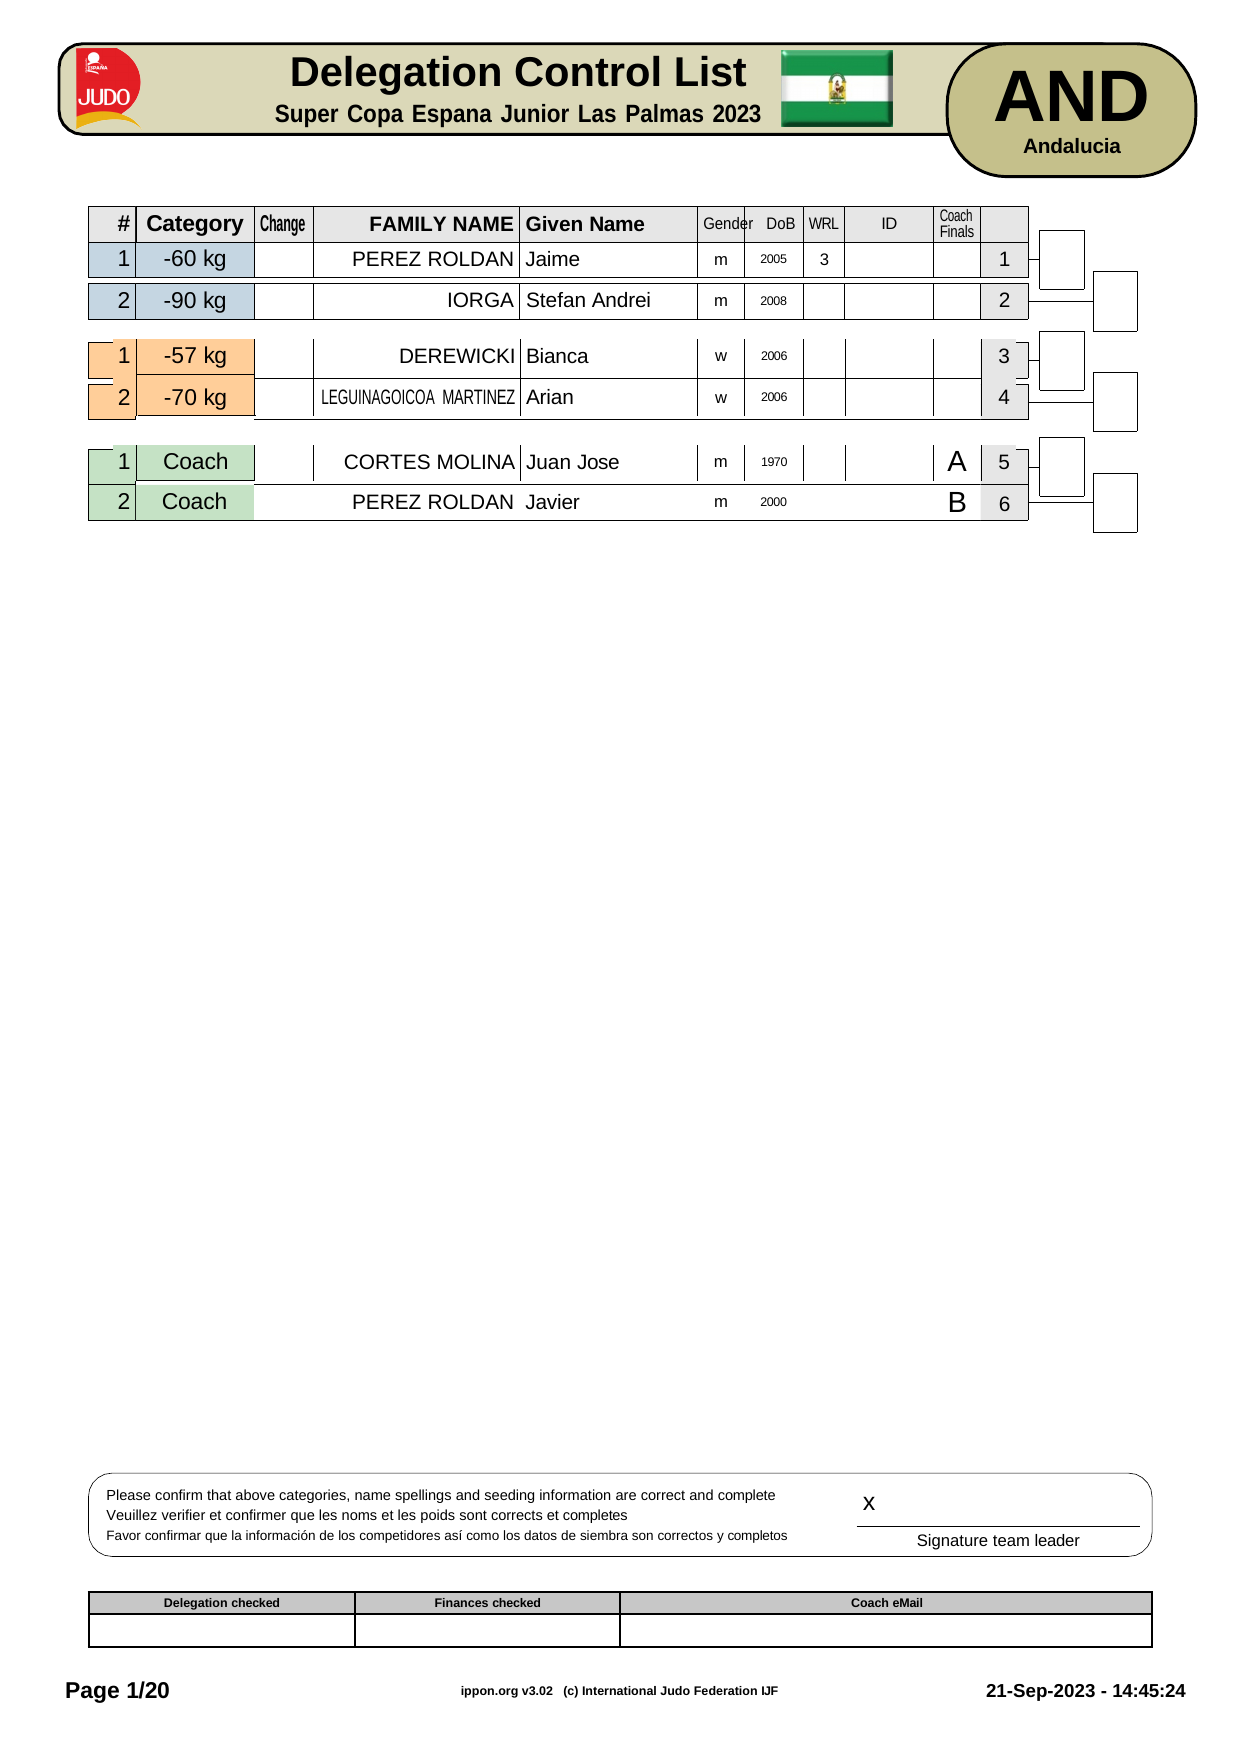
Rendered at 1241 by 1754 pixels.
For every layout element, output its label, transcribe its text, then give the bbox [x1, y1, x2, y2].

table_cell 1 [113, 339, 136, 378]
text m [714, 252, 730, 268]
table_cell A [934, 445, 981, 481]
table_header [934, 316, 981, 339]
table_cell [846, 339, 933, 378]
table_cell [804, 445, 845, 481]
table_header Delegation checked [90, 1593, 354, 1613]
table_cell w [698, 339, 744, 378]
text 3 [819, 252, 831, 268]
text # [117, 214, 132, 236]
picture [76, 48, 142, 130]
text Andalucia [992, 136, 1151, 158]
table_cell m [698, 445, 744, 481]
table_header [845, 316, 934, 339]
table_header [255, 316, 314, 339]
table_cell [113, 416, 136, 445]
table_cell LEGUINAGOICOA MARTINEZ [314, 378, 520, 416]
table_cell [804, 416, 845, 445]
table_cell 2 [113, 378, 136, 416]
text 1 [117, 245, 132, 272]
table_cell [314, 416, 520, 445]
table_cell [520, 416, 698, 445]
table_header [698, 316, 745, 339]
table_cell [804, 339, 845, 378]
text IORGA Stefan Andrei [447, 292, 654, 312]
table_cell 4 [982, 378, 1016, 416]
text -90 kg [145, 287, 245, 313]
text 2 Coach [117, 492, 230, 514]
text -60 kg [145, 245, 245, 272]
table_header [136, 316, 255, 339]
text 1 [999, 250, 1012, 271]
table_cell [255, 416, 314, 445]
text Coach Finals [939, 209, 976, 241]
table_header [804, 316, 845, 339]
table_cell [90, 1615, 354, 1646]
table_header [520, 316, 698, 339]
table_cell 2006 [745, 339, 803, 378]
table_cell -70 kg [137, 378, 254, 416]
table_cell 3 [982, 339, 1016, 378]
table_cell [745, 416, 804, 445]
text Please confirm that above categories, name spellings and seeding information are correct and complete [106, 1488, 792, 1503]
table_cell [846, 378, 933, 416]
table_header Coach eMail [621, 1593, 1151, 1613]
text Category [145, 214, 245, 236]
text Change [260, 214, 309, 236]
table_cell [934, 378, 981, 416]
text Delegation Control List [272, 54, 764, 95]
table_cell [981, 416, 1016, 445]
table_cell [804, 378, 845, 416]
table_cell [845, 416, 934, 445]
text 2008 [760, 296, 790, 308]
table_cell DEREWICKI [314, 339, 520, 378]
text AND [992, 66, 1151, 136]
table_cell [698, 416, 745, 445]
table_cell Juan Jose [521, 445, 697, 481]
table_cell Arian [521, 378, 697, 416]
text B 6 [947, 489, 1012, 517]
text Veuillez verifier et confirmer que les noms et les poids sont corrects et completes [106, 1507, 792, 1523]
table_cell w [698, 378, 744, 416]
table_cell [356, 1615, 619, 1646]
text m [714, 293, 730, 310]
text 2 [999, 292, 1012, 312]
text FAMILY NAME Given Name [369, 214, 648, 235]
table_cell 1970 [745, 445, 803, 481]
table_cell [934, 416, 981, 445]
table_cell CORTES MOLINA [314, 445, 520, 481]
text Super Copa Espana Junior Las Palmas 2023 [272, 99, 764, 128]
table_cell 1 [113, 445, 136, 481]
picture [781, 50, 893, 127]
text ID [881, 217, 900, 233]
table_cell -57 kg [137, 339, 254, 374]
table_cell [255, 339, 313, 378]
table_header [745, 316, 804, 339]
table_cell [934, 339, 981, 378]
table_cell [255, 445, 313, 481]
table_header [981, 316, 1016, 339]
text Favor confirmar que la información de los competidores así como los datos de siembra son correctos y completos [106, 1528, 792, 1543]
table_cell 2006 [745, 378, 803, 416]
table_cell Bianca [521, 339, 697, 378]
text PEREZ ROLDAN Javier [352, 493, 584, 513]
text Signature team leader [917, 1534, 1083, 1550]
text m 2000 [714, 495, 790, 511]
text 2005 [760, 254, 790, 266]
table_cell [846, 445, 933, 481]
table_cell Coach [137, 445, 254, 480]
table_cell 5 [982, 445, 1016, 481]
table_header Finances checked [356, 1593, 619, 1613]
text PEREZ ROLDAN Jaime [352, 247, 648, 271]
table_cell [255, 378, 313, 416]
text x [863, 1491, 877, 1516]
table_header [113, 316, 136, 339]
table_cell [621, 1615, 1151, 1646]
text Gender DoB WRL [703, 217, 841, 233]
table_cell [136, 416, 255, 445]
text 2 [117, 287, 132, 313]
table_header [314, 316, 520, 339]
